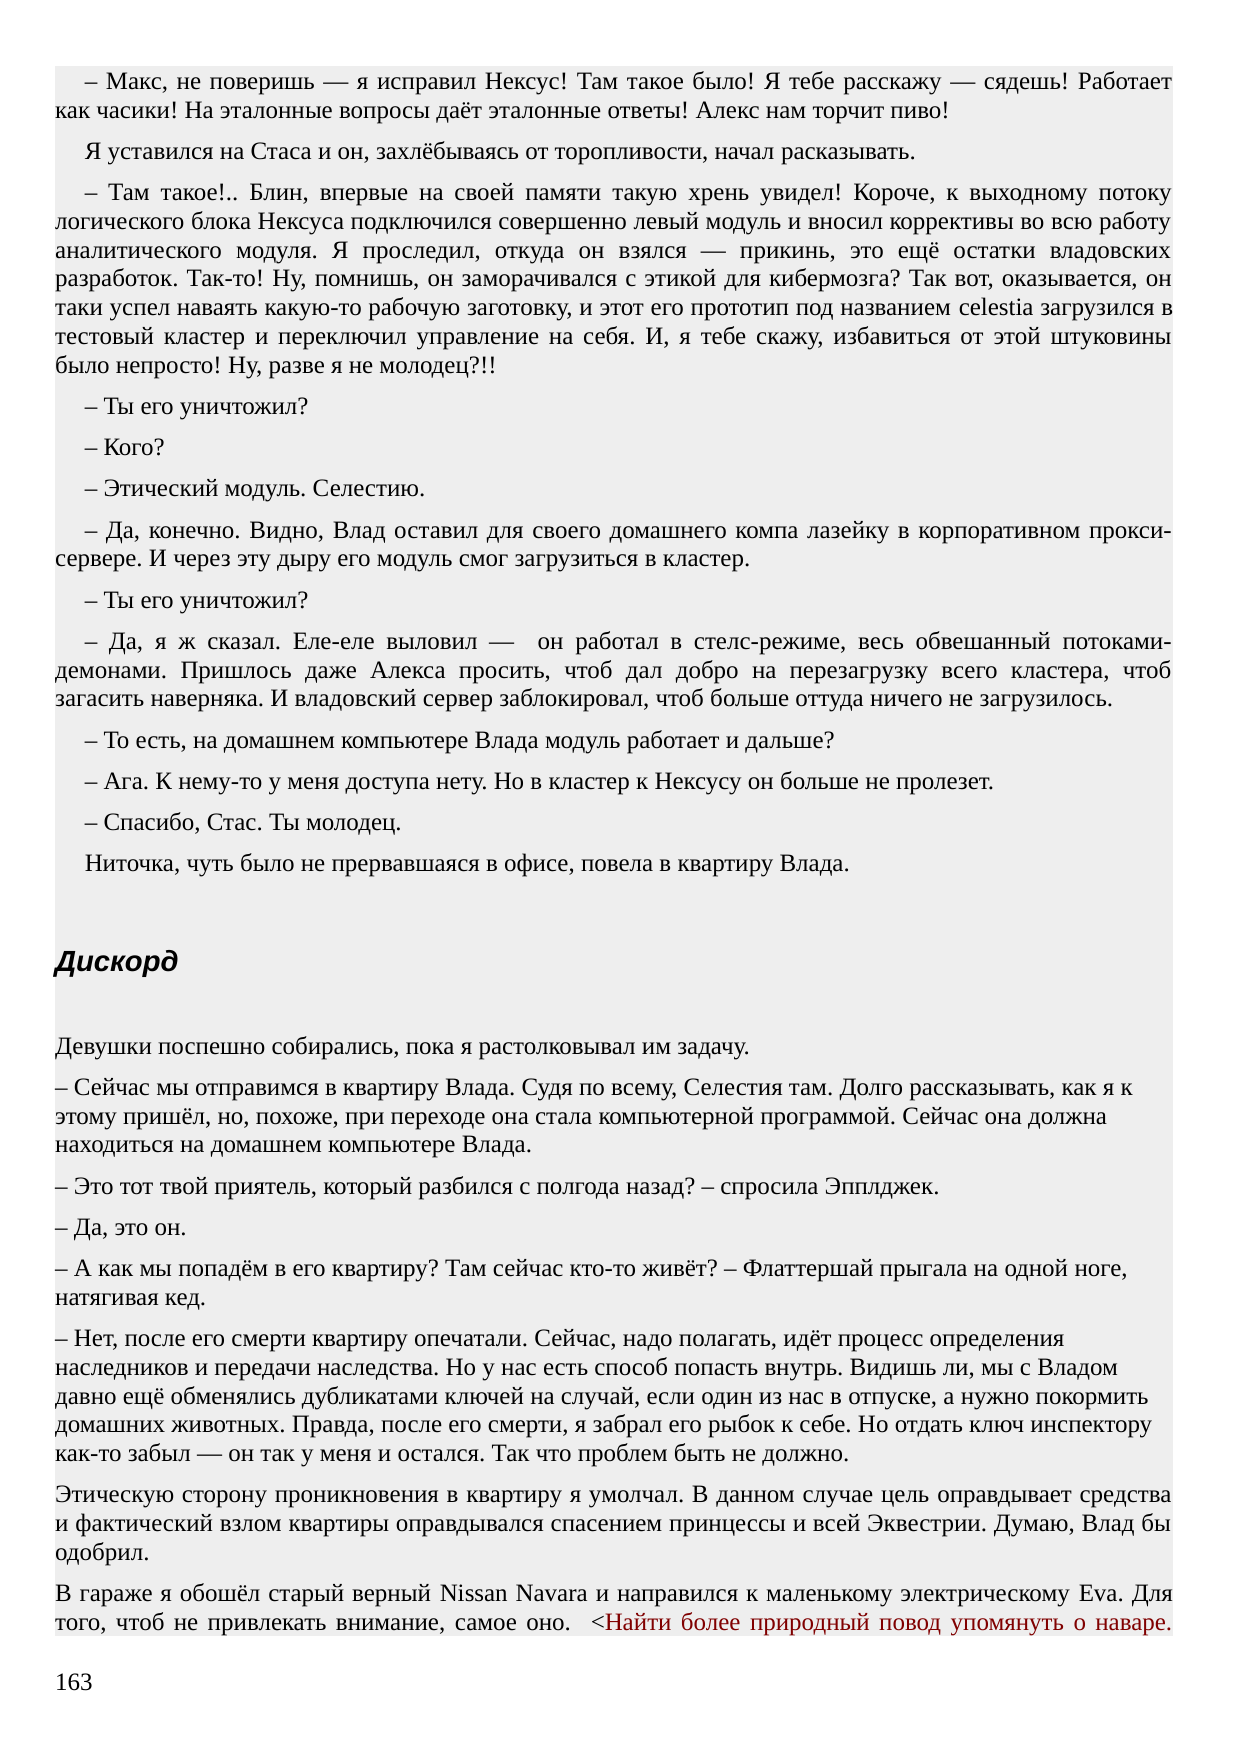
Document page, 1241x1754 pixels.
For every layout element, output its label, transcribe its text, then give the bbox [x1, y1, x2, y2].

text – Да, конечно. Видно, Влад оставил для своего домашнего компа лазейку в корпоративном прокси-сервере. И через эту дыру его модуль смог загрузиться в кластер. [55, 515, 1173, 572]
text В гараже я обошёл старый верный Nissan Navara и направился к маленькому электрическому Eva. Для того, чтоб не привлекать внимание, самое оно. <Найти более природный повод упомянуть о наваре. [55, 1578, 1173, 1636]
text – Спасибо, Стас. Ты молодец. [55, 807, 1173, 836]
subtitle Дискорд [55, 943, 1173, 977]
text – Кого? [55, 432, 1173, 461]
text Этическую сторону проникновения в квартиру я умолчал. В данном случае цель оправдывает средства и фактический взлом квартиры оправдывался спасением принцессы и всей Эквестрии. Думаю, Влад бы одобрил. [55, 1479, 1173, 1566]
text – Нет, после его смерти квартиру опечатали. Сейчас, надо полагать, идёт процесс определения наследников и передачи наследства. Но у нас есть способ попасть внутрь. Видишь ли, мы с Владом давно ещё обменялись дубликатами ключей на случай, если один из нас в отпуске, а нужно покормить домашних животных. Правда, после его смерти, я забрал его рыбок к себе. Но отдать ключ инспектору как-то забыл — он так у меня и остался. Так что проблем быть не должно. [55, 1323, 1173, 1467]
text – Сейчас мы отправимся в квартиру Влада. Судя по всему, Селестия там. Долго рассказывать, как я к этому пришёл, но, похоже, при переходе она стала компьютерной программой. Сейчас она должна находиться на домашнем компьютере Влада. [55, 1072, 1173, 1158]
text – Ты его уничтожил? [55, 391, 1173, 420]
text – Там такое!.. Блин, впервые на своей памяти такую хрень увидел! Короче, к выходному потоку логического блока Нексуса подключился совершенно левый модуль и вносил коррективы во всю работу аналитического модуля. Я проследил, откуда он взялся — прикинь, это ещё остатки владовских разработок. Так-то! Ну, помнишь, он заморачивался с этикой для кибермозга? Так вот, оказывается, он таки успел наваять какую-то рабочую заготовку, и этот его прототип под названием celestia загрузился в тестовый кластер и переключил управление на себя. И, я тебе скажу, избавиться от этой штуковины было непросто! Ну, разве я не молодец?!! [55, 177, 1173, 378]
text Ниточка, чуть было не прервавшаяся в офисе, повела в квартиру Влада. [55, 848, 1173, 877]
text – Да, я ж сказал. Еле-еле выловил — он работал в стелс-режиме, весь обвешанный потоками-демонами. Пришлось даже Алекса просить, чтоб дал добро на перезагрузку всего кластера, чтоб загасить наверняка. И владовский сервер заблокировал, чтоб больше оттуда ничего не загрузилось. [55, 626, 1173, 712]
text – Ага. К нему-то у меня доступа нету. Но в кластер к Нексусу он больше не пролезет. [55, 766, 1173, 795]
text – Это тот твой приятель, который разбился с полгода назад? – спросила Эпплджек. [55, 1171, 1173, 1199]
text Девушки поспешно собирались, пока я растолковывал им задачу. [55, 1031, 1173, 1059]
text – Этический модуль. Селестию. [55, 473, 1173, 502]
text – Ты его уничтожил? [55, 585, 1173, 613]
text – Да, это он. [55, 1212, 1173, 1241]
text – Макс, не поверишь — я исправил Нексус! Там такое было! Я тебе расскажу — сядешь! Работает как часики! На эталонные вопросы даёт эталонные ответы! Алекс нам торчит пиво! [55, 66, 1173, 123]
text – То есть, на домашнем компьютере Влада модуль работает и дальше? [55, 725, 1173, 753]
text Я уставился на Стаса и он, захлёбываясь от торопливости, начал расказывать. [55, 136, 1173, 165]
text – А как мы попадём в его квартиру? Там сейчас кто-то живёт? – Флаттершай прыгала на одной ноге, натягивая кед. [55, 1253, 1173, 1311]
